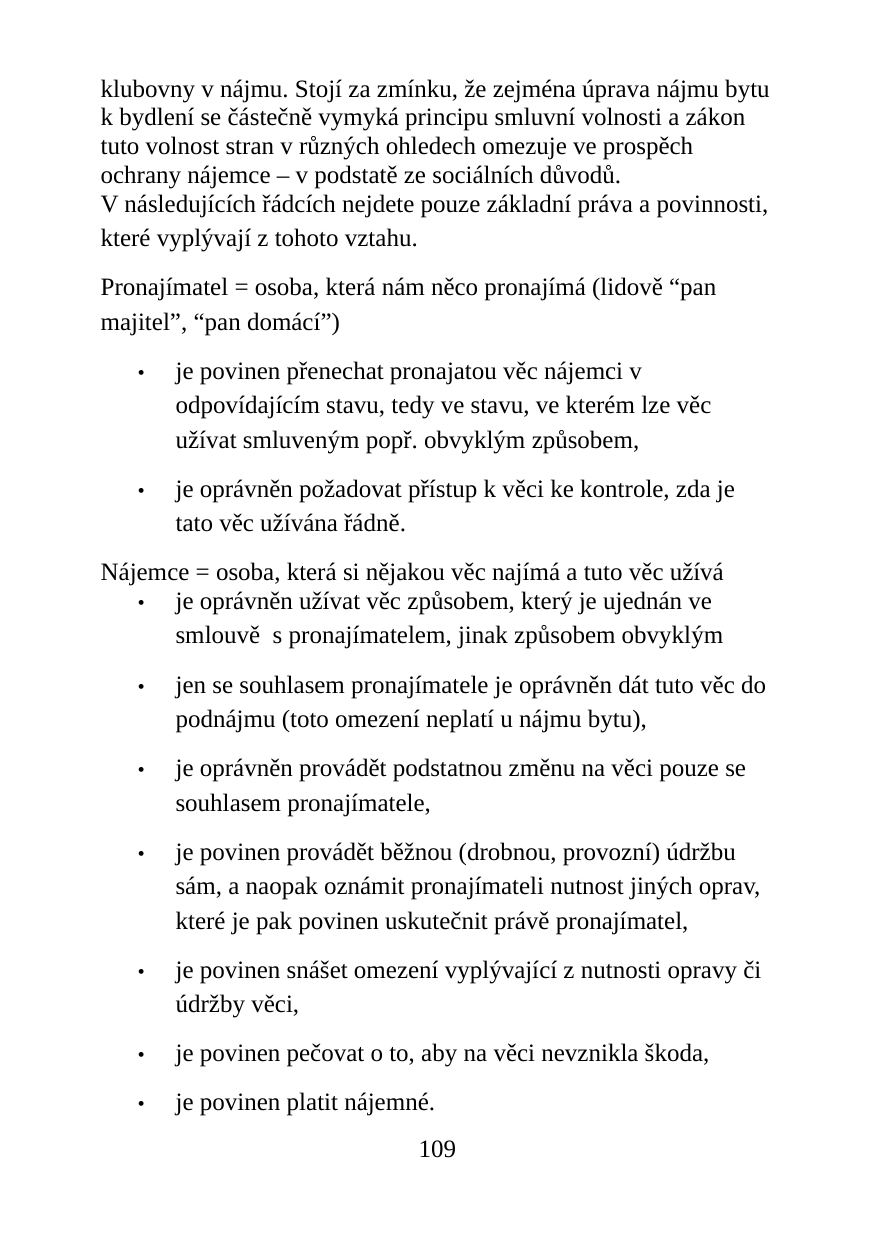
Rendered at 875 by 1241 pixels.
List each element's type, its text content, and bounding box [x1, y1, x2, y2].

list jen se souhlasem pronajímatele je oprávněn dát tuto věc do podnájmu (toto omezení neplatí u nájmu bytu), [138, 670, 774, 733]
text klubovny v nájmu. Stojí za zmínku, že zejména úprava nájmu bytu k bydlení se částečně vymyká principu smluvní volnosti a zákon tuto volnost stran v různých ohledech omezuje ve prospěch ochrany nájemce – v podstatě ze sociálních důvodů. [100, 74, 774, 189]
list je povinen snášet omezení vyplývající z nutnosti opravy či údržby věci, [138, 955, 774, 1018]
list je oprávněn požadovat přístup k věci ke kontrole, zda je tato věc užívána řádně. [138, 474, 774, 537]
list je povinen provádět běžnou (drobnou, provozní) údržbu sám, a naopak oznámit pronajímateli nutnost jiných oprav, které je pak povinen uskutečnit právě pronajímatel, [138, 837, 774, 934]
text Nájemce = osoba, která si nějakou věc najímá a tuto věc užívá [100, 557, 774, 586]
list je povinen platit nájemné. [138, 1087, 774, 1116]
list je oprávněn užívat věc způsobem, který je ujednán ve smlouvě s pronajímatelem, jinak způsobem obvyklým [138, 586, 774, 649]
text Pronajímatel = osoba, která nám něco pronajímá (lidově “pan majitel”, “pan domácí”) [100, 272, 774, 336]
list je oprávněn provádět podstatnou změnu na věci pouze se souhlasem pronajímatele, [138, 753, 774, 816]
list je povinen přenechat pronajatou věc nájemci v odpovídajícím stavu, tedy ve stavu, ve kterém lze věc užívat smluveným popř. obvyklým způsobem, [138, 356, 774, 453]
list je povinen pečovat o to, aby na věci nevznikla škoda, [138, 1038, 774, 1067]
text V následujících řádcích nejdete pouze základní práva a povinnosti, které vyplývají z tohoto vztahu. [100, 189, 774, 252]
